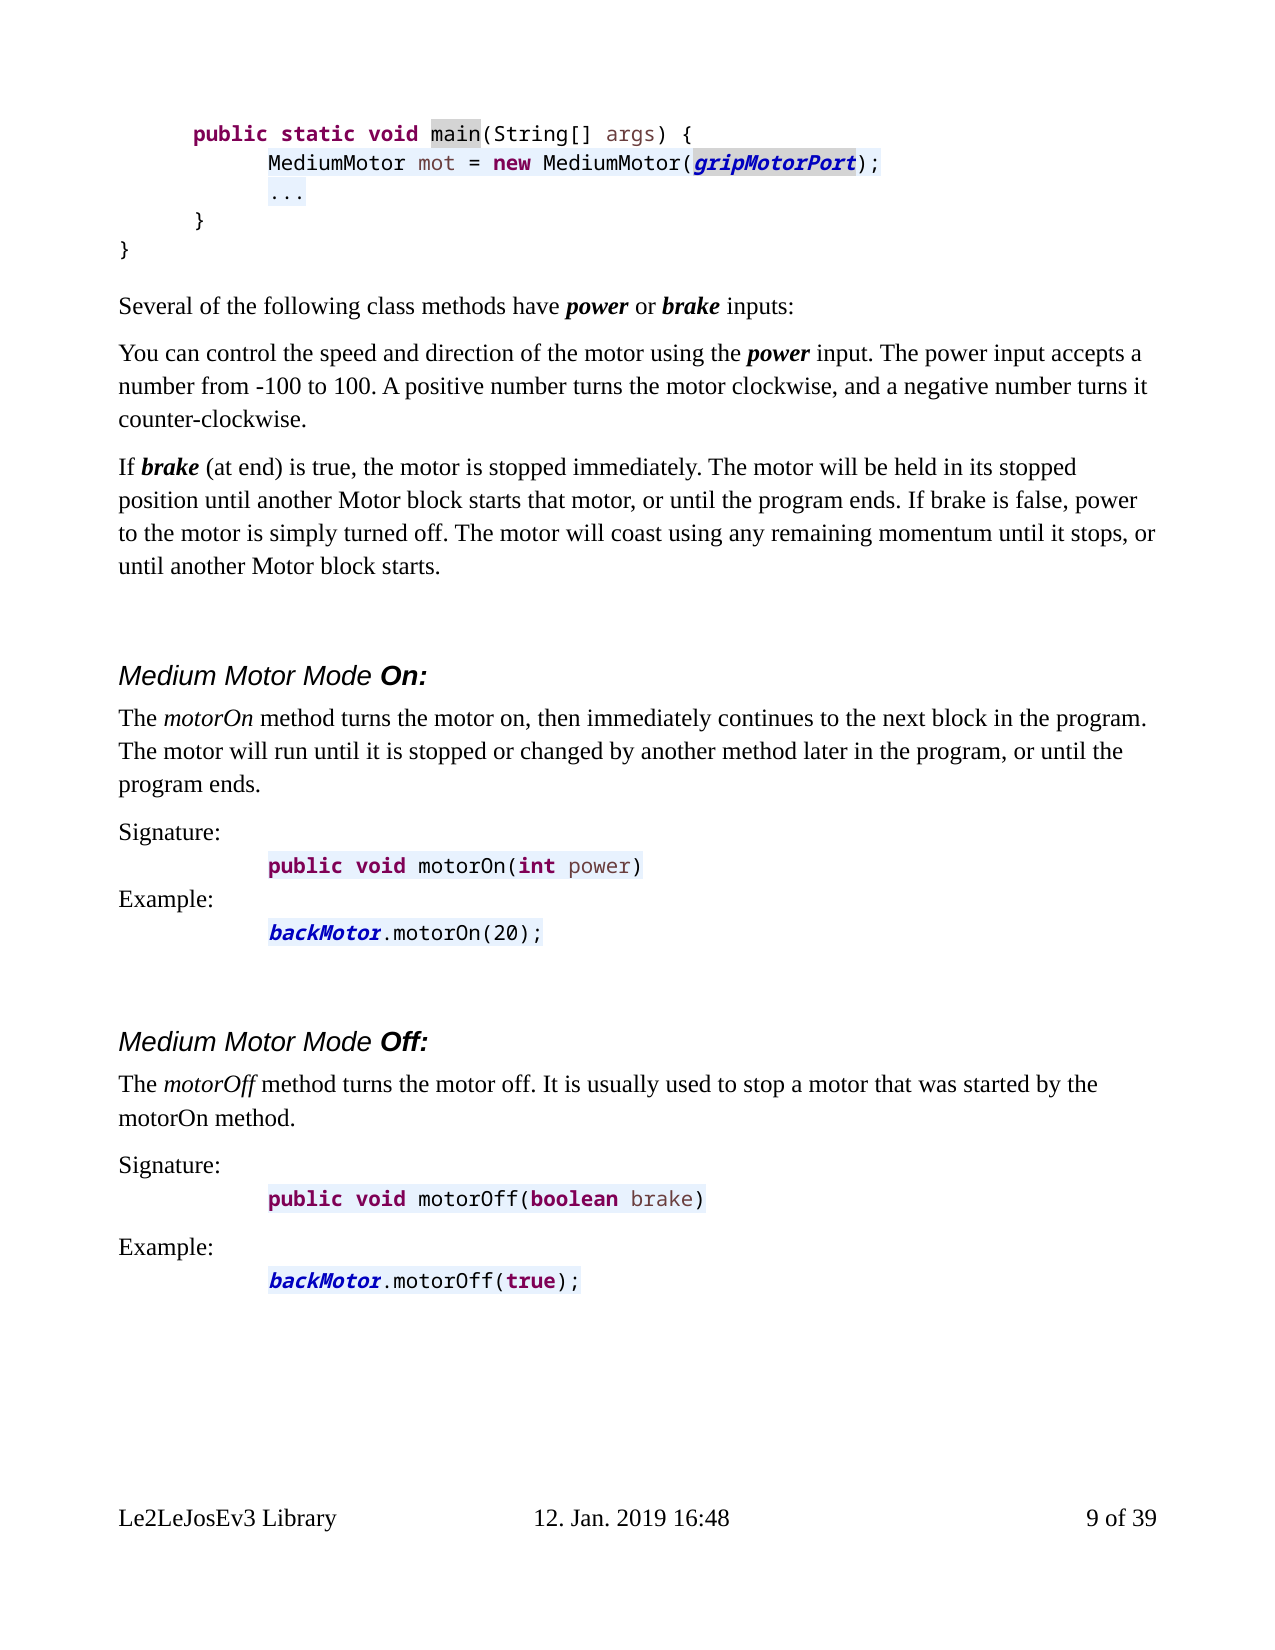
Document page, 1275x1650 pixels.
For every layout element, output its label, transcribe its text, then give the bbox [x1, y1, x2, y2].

text ... [118, 176, 1157, 206]
text If brake (at end) is true, the motor is stopped immediately. The motor will be held in its stopped position until another Motor block starts that motor, or until the program ends. If brake is false, power to the motor is simply turned off. The motor will coast using any remaining momentum until it stops, or until another Motor block starts. [118, 452, 1157, 580]
text } [118, 234, 1157, 262]
text public static void main(String[] args) { [118, 118, 1157, 148]
text } [118, 206, 1157, 234]
text Signature: public void motorOn(int power) Example: backMotor.motorOn(20); [118, 817, 1157, 946]
text You can control the speed and direction of the motor using the power input. The power input accepts a number from -100 to 100. A positive number turns the motor clockwise, and a negative number turns it counter-clockwise. [118, 338, 1157, 433]
subtitle Medium Motor Mode Off: [118, 1025, 1157, 1057]
text The motorOff method turns the motor off. It is usually used to stop a motor that was started by the motorOn method. [118, 1069, 1157, 1131]
text Example: backMotor.motorOff(true); [118, 1232, 1157, 1294]
text The motorOn method turns the motor on, then immediately continues to the next block in the program. The motor will run until it is stopped or changed by another method later in the program, or until the program ends. [118, 703, 1157, 798]
text MediumMotor mot = new MediumMotor(gripMotorPort); [118, 148, 1157, 176]
text Signature: public void motorOff(boolean brake) [118, 1150, 1157, 1213]
subtitle Medium Motor Mode On: [118, 659, 1157, 691]
text Several of the following class methods have power or brake inputs: [118, 291, 1157, 319]
